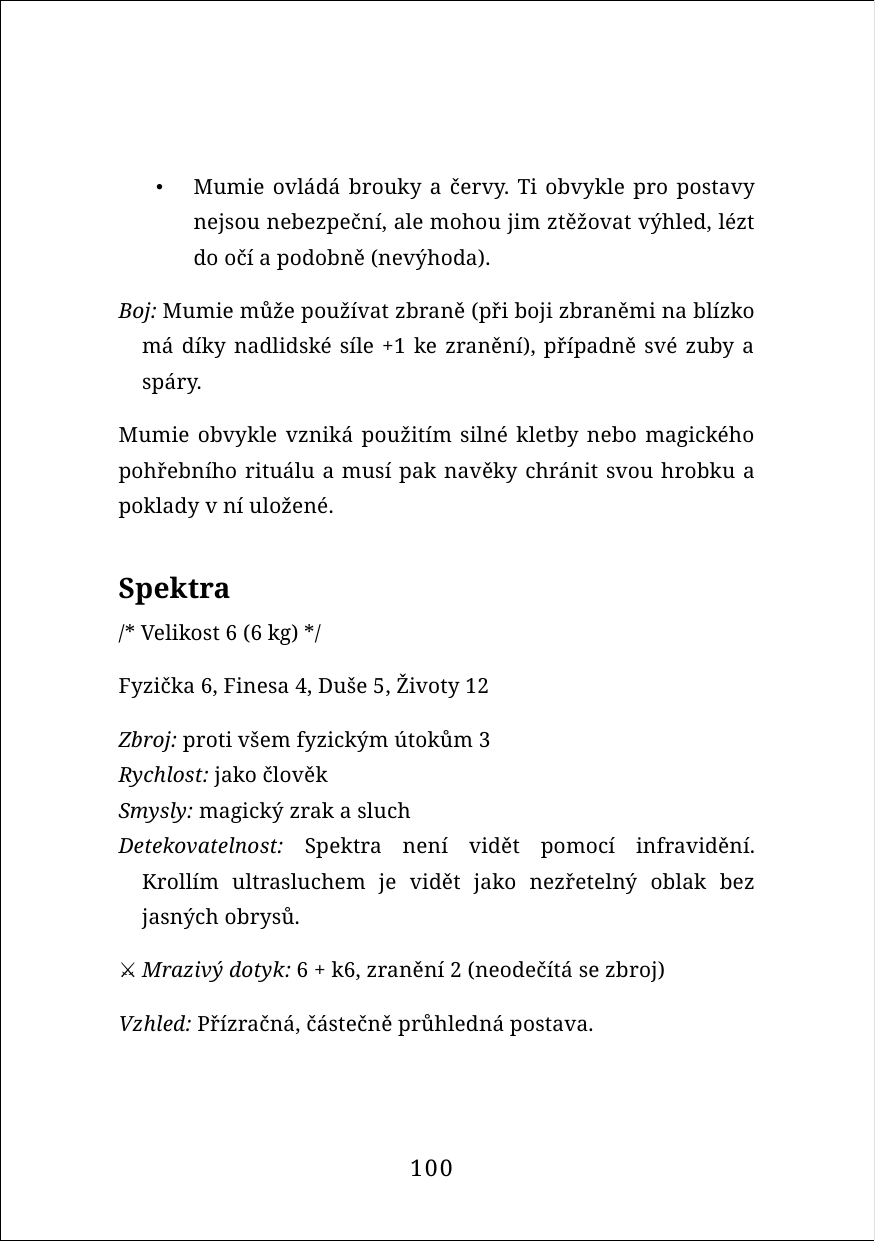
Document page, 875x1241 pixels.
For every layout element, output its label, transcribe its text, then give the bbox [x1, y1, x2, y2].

text Smysly: magický zrak a sluch [118, 796, 756, 824]
text Boj: Mumie může používat zbraně (při boji zbraněmi na blízko má díky nadlidské síle +1 ke zranění), případně své zuby a spáry. [118, 296, 756, 396]
text /* Velikost 6 (6 kg) */ [118, 618, 756, 647]
text Detekovatelnost: Spektra není vidět pomocí infravidění. Krollím ultrasluchem je vidět jako nezřetelný oblak bez jasných obrysů. [118, 831, 756, 931]
text Mumie obvykle vzniká použitím silné kletby nebo magického pohřebního rituálu a musí pak navěky chránit svou hrobku a poklady v ní uložené. [118, 420, 756, 520]
text Fyzička 6, Finesa 4, Duše 5, Životy 12 [118, 672, 756, 700]
text ⚔ Mrazivý dotyk: 6 + k6, zranění 2 (neodečítá se zbroj) [118, 956, 756, 984]
list Mumie ovládá brouky a červy. Ti obvykle pro postavy nejsou nebezpeční, ale mohou jim ztěžovat výhled, lézt do očí a podobně (nevýhoda). [156, 172, 756, 271]
text Zbroj: proti všem fyzickým útokům 3 [118, 725, 756, 753]
text Rychlost: jako člověk [118, 760, 756, 789]
subtitle Spektra [118, 568, 756, 607]
text Vzhled: Přízračná, částečně průhledná postava. [118, 1009, 756, 1037]
